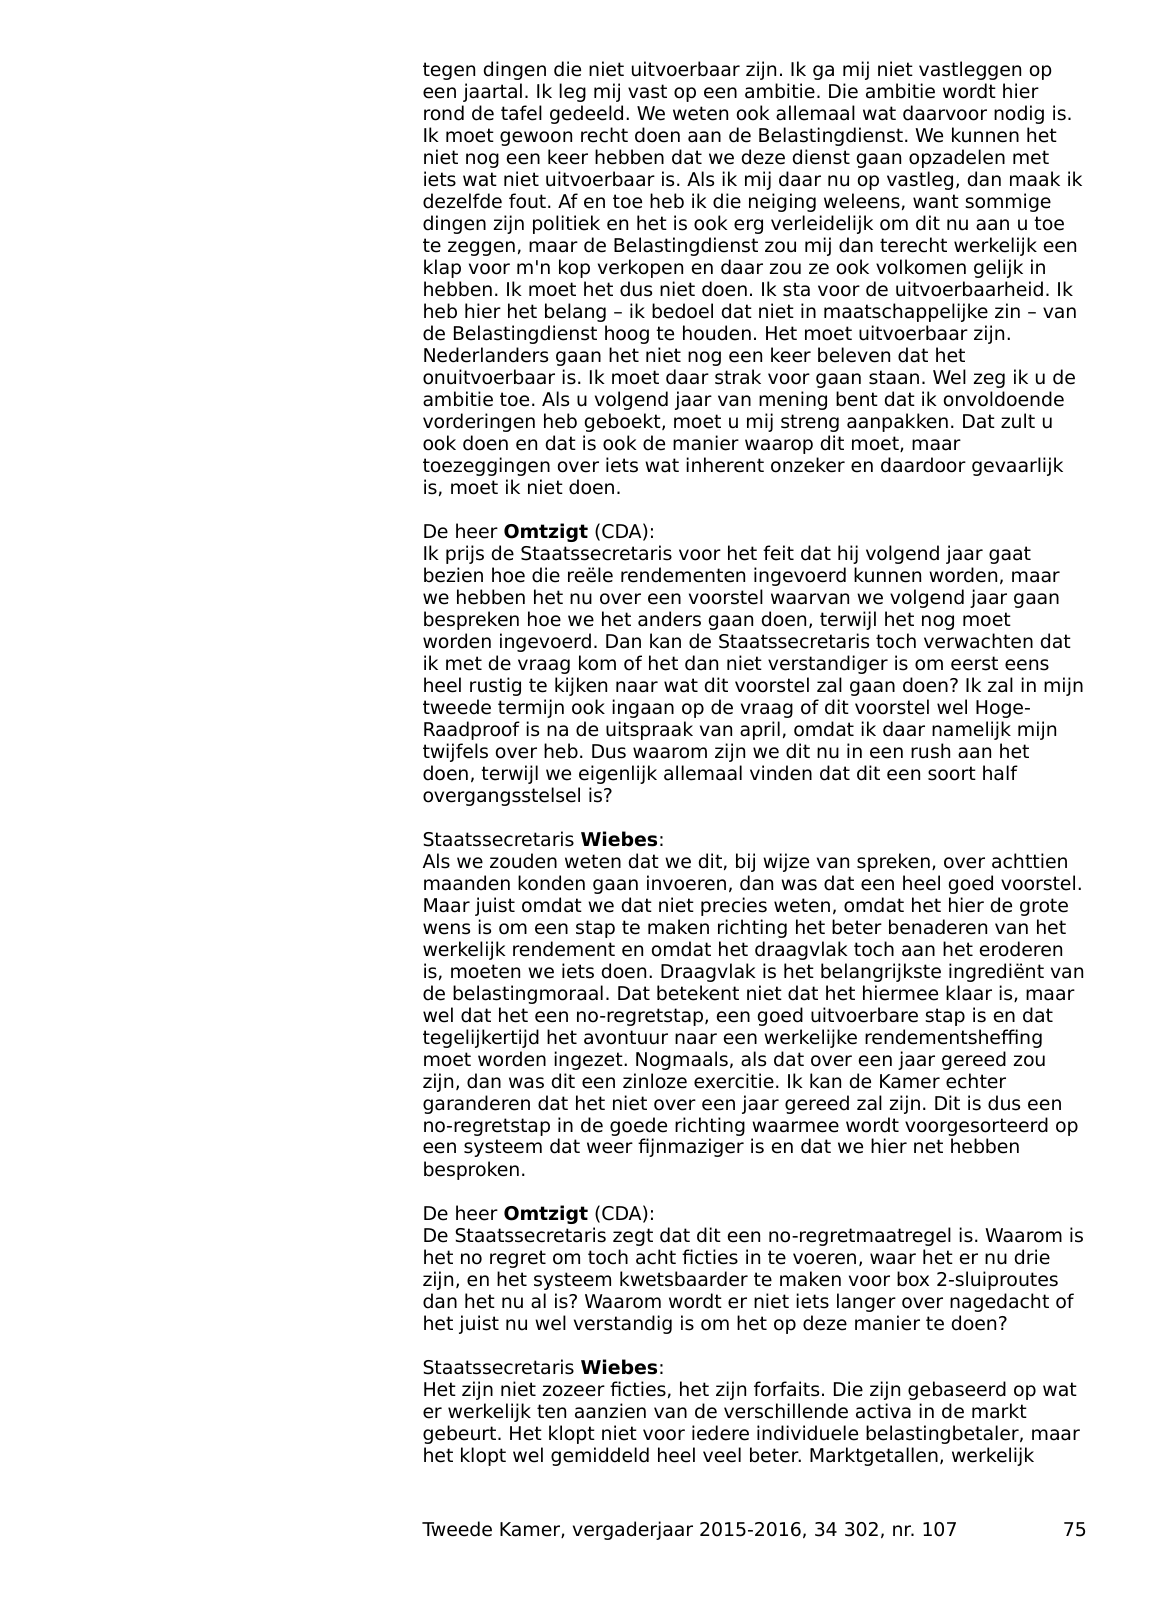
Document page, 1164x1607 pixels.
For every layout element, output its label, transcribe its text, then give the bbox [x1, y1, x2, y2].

text De Staatssecretaris zegt dat dit een no-regretmaatregel is. Waarom is het no regret om toch acht ficties in te voeren, waar het er nu drie zijn, en het systeem kwetsbaarder te maken voor box 2-sluiproutes dan het nu al is? Waarom wordt er niet iets langer over nagedacht of het juist nu wel verstandig is om het op deze manier te doen? [422, 1224, 1087, 1334]
text Ik prijs de Staatssecretaris voor het feit dat hij volgend jaar gaat bezien hoe die reële rendementen ingevoerd kunnen worden, maar we hebben het nu over een voorstel waarvan we volgend jaar gaan bespreken hoe we het anders gaan doen, terwijl het nog moet worden ingevoerd. Dan kan de Staatssecretaris toch verwachten dat ik met de vraag kom of het dan niet verstandiger is om eerst eens heel rustig te kijken naar wat dit voorstel zal gaan doen? Ik zal in mijn tweede termijn ook ingaan op de vraag of dit voorstel wel Hoge-Raadproof is na de uitspraak van april, omdat ik daar namelijk mijn twijfels over heb. Dus waarom zijn we dit nu in een rush aan het doen, terwijl we eigenlijk allemaal vinden dat dit een soort half overgangsstelsel is? [422, 543, 1087, 807]
text De heer Omtzigt (CDA): [422, 521, 1087, 543]
text Staatssecretaris Wiebes: [422, 1357, 1087, 1379]
text Staatssecretaris Wiebes: [422, 829, 1087, 851]
text Ik moet gewoon recht doen aan de Belastingdienst. We kunnen het niet nog een keer hebben dat we deze dienst gaan opzadelen met iets wat niet uitvoerbaar is. Als ik mij daar nu op vastleg, dan maak ik dezelfde fout. Af en toe heb ik die neiging weleens, want sommige dingen zijn politiek en het is ook erg verleidelijk om dit nu aan u toe te zeggen, maar de Belastingdienst zou mij dan terecht werkelijk een klap voor m'n kop verkopen en daar zou ze ook volkomen gelijk in hebben. Ik moet het dus niet doen. Ik sta voor de uitvoerbaarheid. Ik heb hier het belang – ik bedoel dat niet in maatschappelijke zin – van de Belastingdienst hoog te houden. Het moet uitvoerbaar zijn. Nederlanders gaan het niet nog een keer beleven dat het onuitvoerbaar is. Ik moet daar strak voor gaan staan. Wel zeg ik u de ambitie toe. Als u volgend jaar van mening bent dat ik onvoldoende vorderingen heb geboekt, moet u mij streng aanpakken. Dat zult u ook doen en dat is ook de manier waarop dit moet, maar toezeggingen over iets wat inherent onzeker en daardoor gevaarlijk is, moet ik niet doen. [422, 125, 1087, 499]
text Als we zouden weten dat we dit, bij wijze van spreken, over achttien maanden konden gaan invoeren, dan was dat een heel goed voorstel. Maar juist omdat we dat niet precies weten, omdat het hier de grote wens is om een stap te maken richting het beter benaderen van het werkelijk rendement en omdat het draagvlak toch aan het eroderen is, moeten we iets doen. Draagvlak is het belangrijkste ingrediënt van de belastingmoraal. Dat betekent niet dat het hiermee klaar is, maar wel dat het een no-regretstap, een goed uitvoerbare stap is en dat tegelijkertijd het avontuur naar een werkelijke rendementsheffing moet worden ingezet. Nogmaals, als dat over een jaar gereed zou zijn, dan was dit een zinloze exercitie. Ik kan de Kamer echter garanderen dat het niet over een jaar gereed zal zijn. Dit is dus een no-regretstap in de goede richting waarmee wordt voorgesorteerd op een systeem dat weer fijnmaziger is en dat we hier net hebben besproken. [422, 851, 1087, 1180]
text tegen dingen die niet uitvoerbaar zijn. Ik ga mij niet vastleggen op een jaartal. Ik leg mij vast op een ambitie. Die ambitie wordt hier rond de tafel gedeeld. We weten ook allemaal wat daarvoor nodig is. [422, 59, 1087, 125]
text De heer Omtzigt (CDA): [422, 1203, 1087, 1224]
text Het zijn niet zozeer ficties, het zijn forfaits. Die zijn gebaseerd op wat er werkelijk ten aanzien van de verschillende activa in de markt gebeurt. Het klopt niet voor iedere individuele belastingbetaler, maar het klopt wel gemiddeld heel veel beter. Marktgetallen, werkelijk [422, 1379, 1087, 1467]
